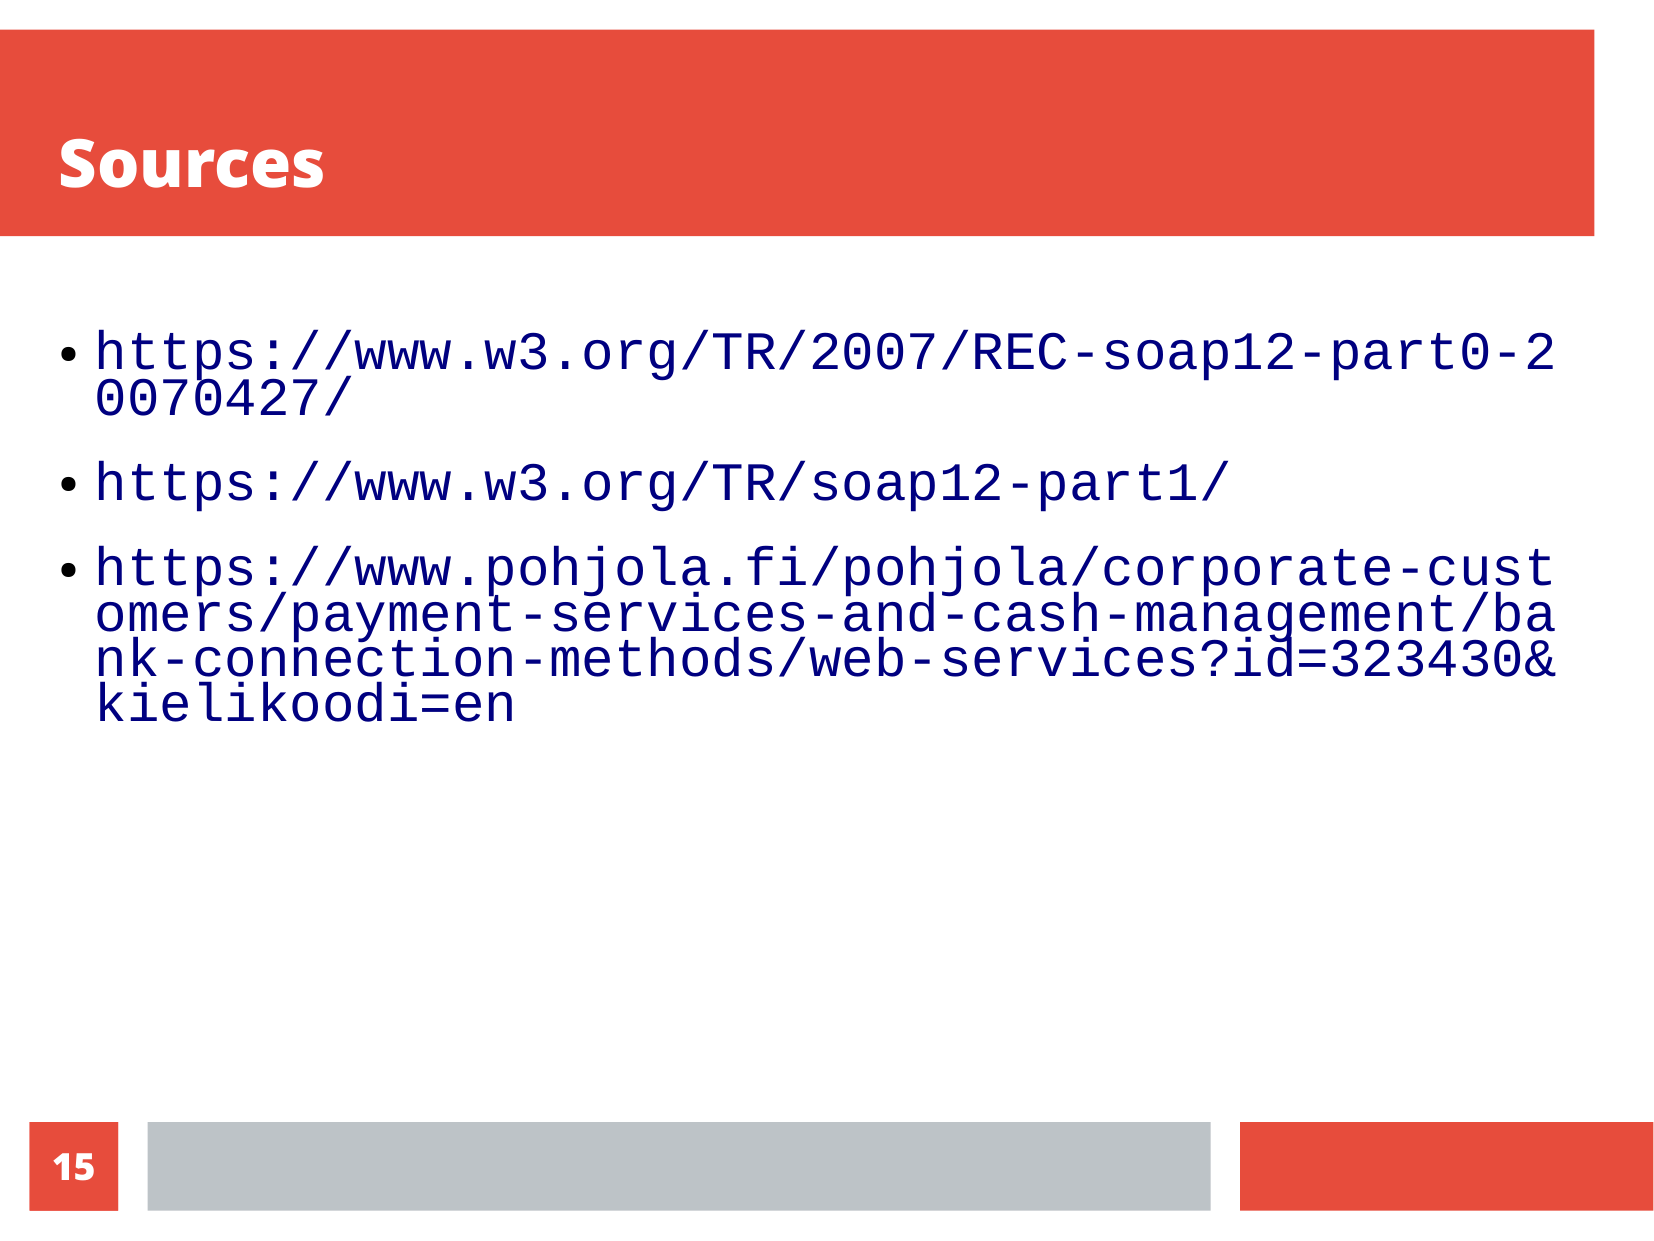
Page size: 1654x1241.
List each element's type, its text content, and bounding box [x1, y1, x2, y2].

title Sources [59, 59, 1595, 207]
list https://www.w3.org/TR/2007/REC-soap12-part0-20070427/ https://www.w3.org/TR/soap12-part1/ https://www.pohjola.fi/pohjola/corporate-customers/payment-services-and-cash-management/bank-connection-methods/web-services?id=323430&kielikoodi=en [59, 324, 1565, 1093]
